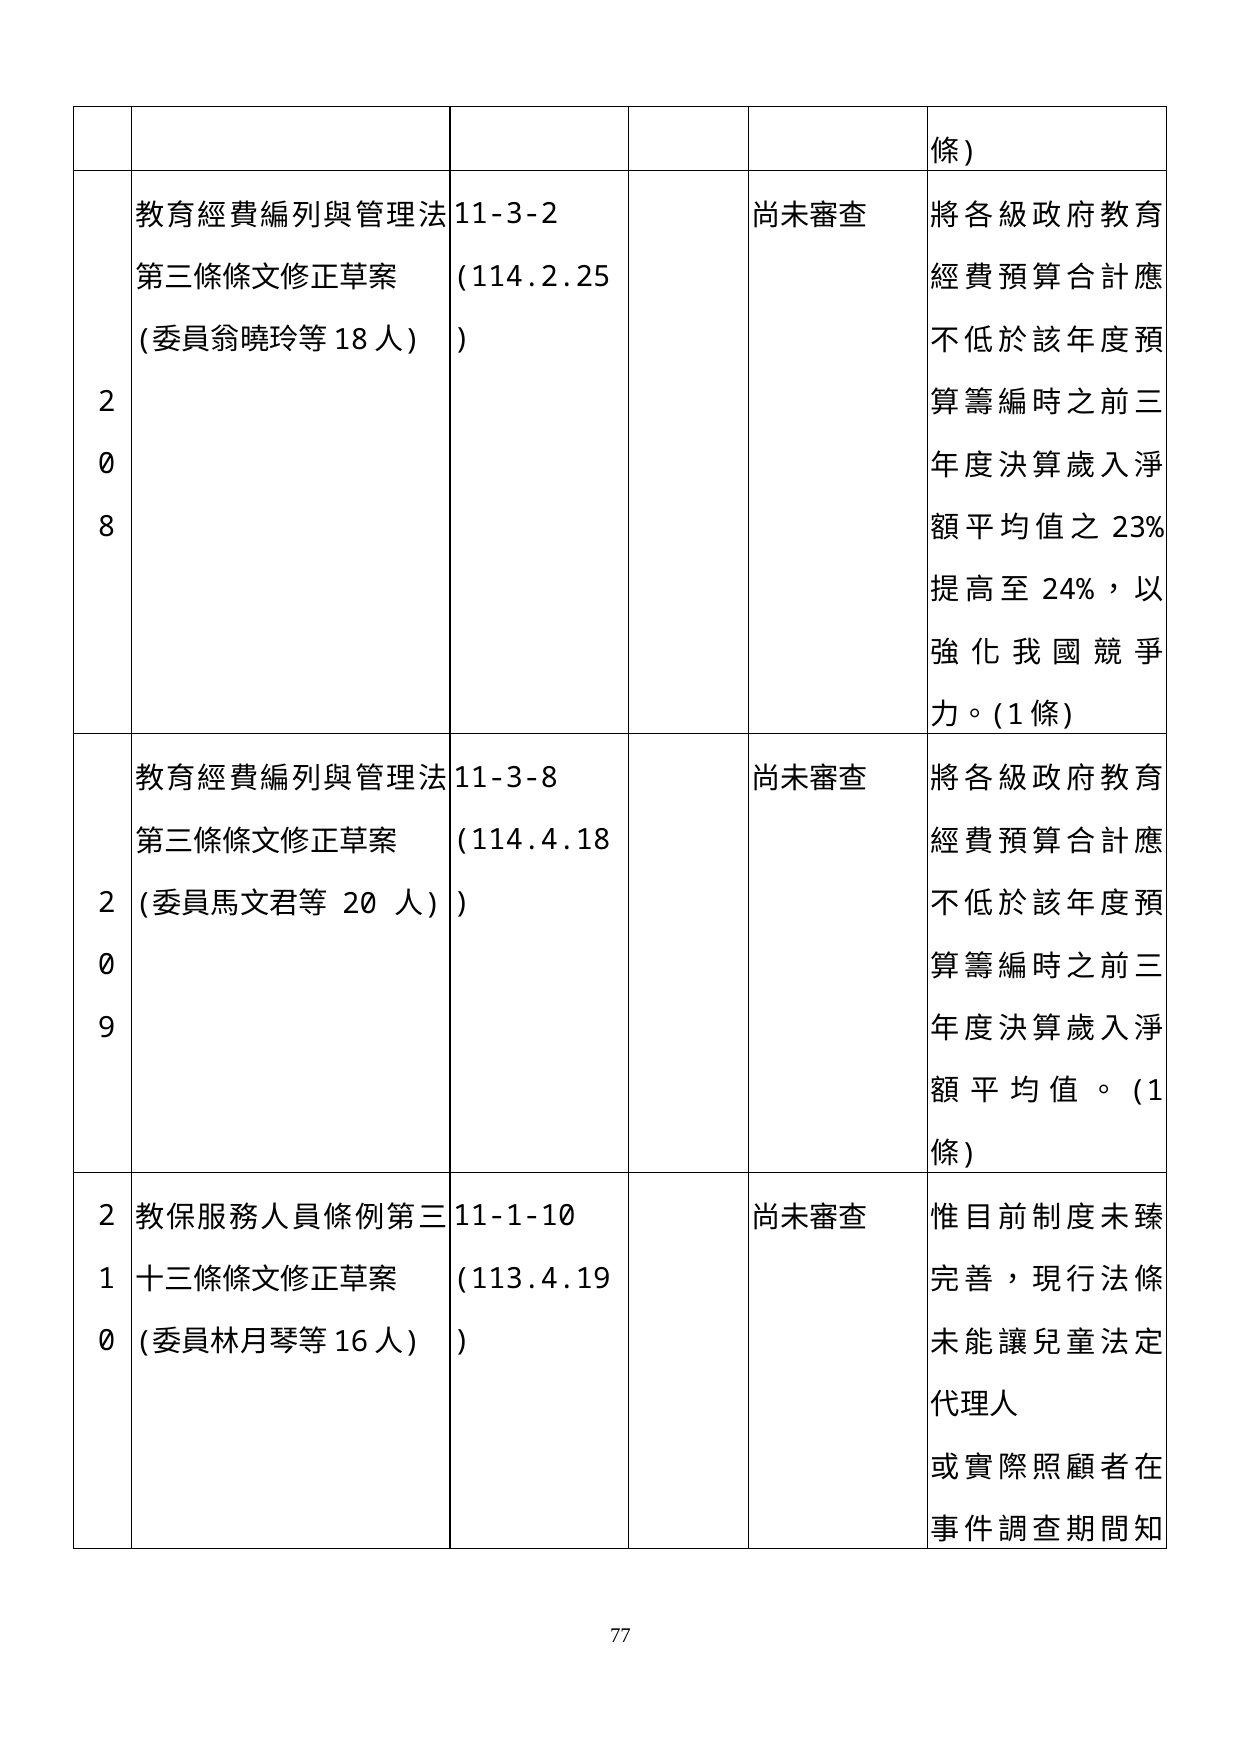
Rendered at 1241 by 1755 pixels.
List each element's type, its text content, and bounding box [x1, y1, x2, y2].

table_cell [74, 107, 131, 169]
table_cell 尚未審查 [749, 734, 927, 1172]
table_cell 11-3-8 (114.4.18) [451, 734, 628, 1172]
table_cell [74, 734, 131, 1172]
table_cell 條) [928, 107, 1166, 169]
table_cell [629, 107, 748, 169]
table_cell [629, 734, 748, 1172]
table_cell [74, 171, 131, 733]
table_cell [629, 1173, 748, 1548]
table_cell 將各級政府教育經費預算合計應不低於該年度預算籌編時之前三年度決算歲入淨額平均值。(1條) [928, 734, 1166, 1172]
table_cell 教育經費編列與管理法第三條條文修正草案 (委員翁曉玲等18人) [132, 171, 449, 733]
table_cell [74, 1173, 131, 1548]
table_cell [749, 107, 927, 169]
table_cell 將各級政府教育經費預算合計應不低於該年度預算籌編時之前三年度決算歲入淨額平均值之23%提高至24%，以強化我國競爭力。(1條) [928, 171, 1166, 733]
table_cell 11-1-10 (113.4.19) [451, 1173, 628, 1548]
table_cell 尚未審查 [749, 1173, 927, 1548]
table_cell [629, 171, 748, 733]
table_cell [132, 107, 449, 169]
table_cell 教保服務人員條例第三十三條條文修正草案 (委員林月琴等16人) [132, 1173, 449, 1548]
table_cell 教育經費編列與管理法第三條條文修正草案 (委員馬文君等 20 人) [132, 734, 449, 1172]
table_cell 11-3-2 (114.2.25) [451, 171, 628, 733]
table_cell 尚未審查 [749, 171, 927, 733]
table_cell [451, 107, 628, 169]
table_cell 惟目前制度未臻完善，現行法條未能讓兒童法定代理人 或實際照顧者在事件調查期間知 [928, 1173, 1166, 1548]
